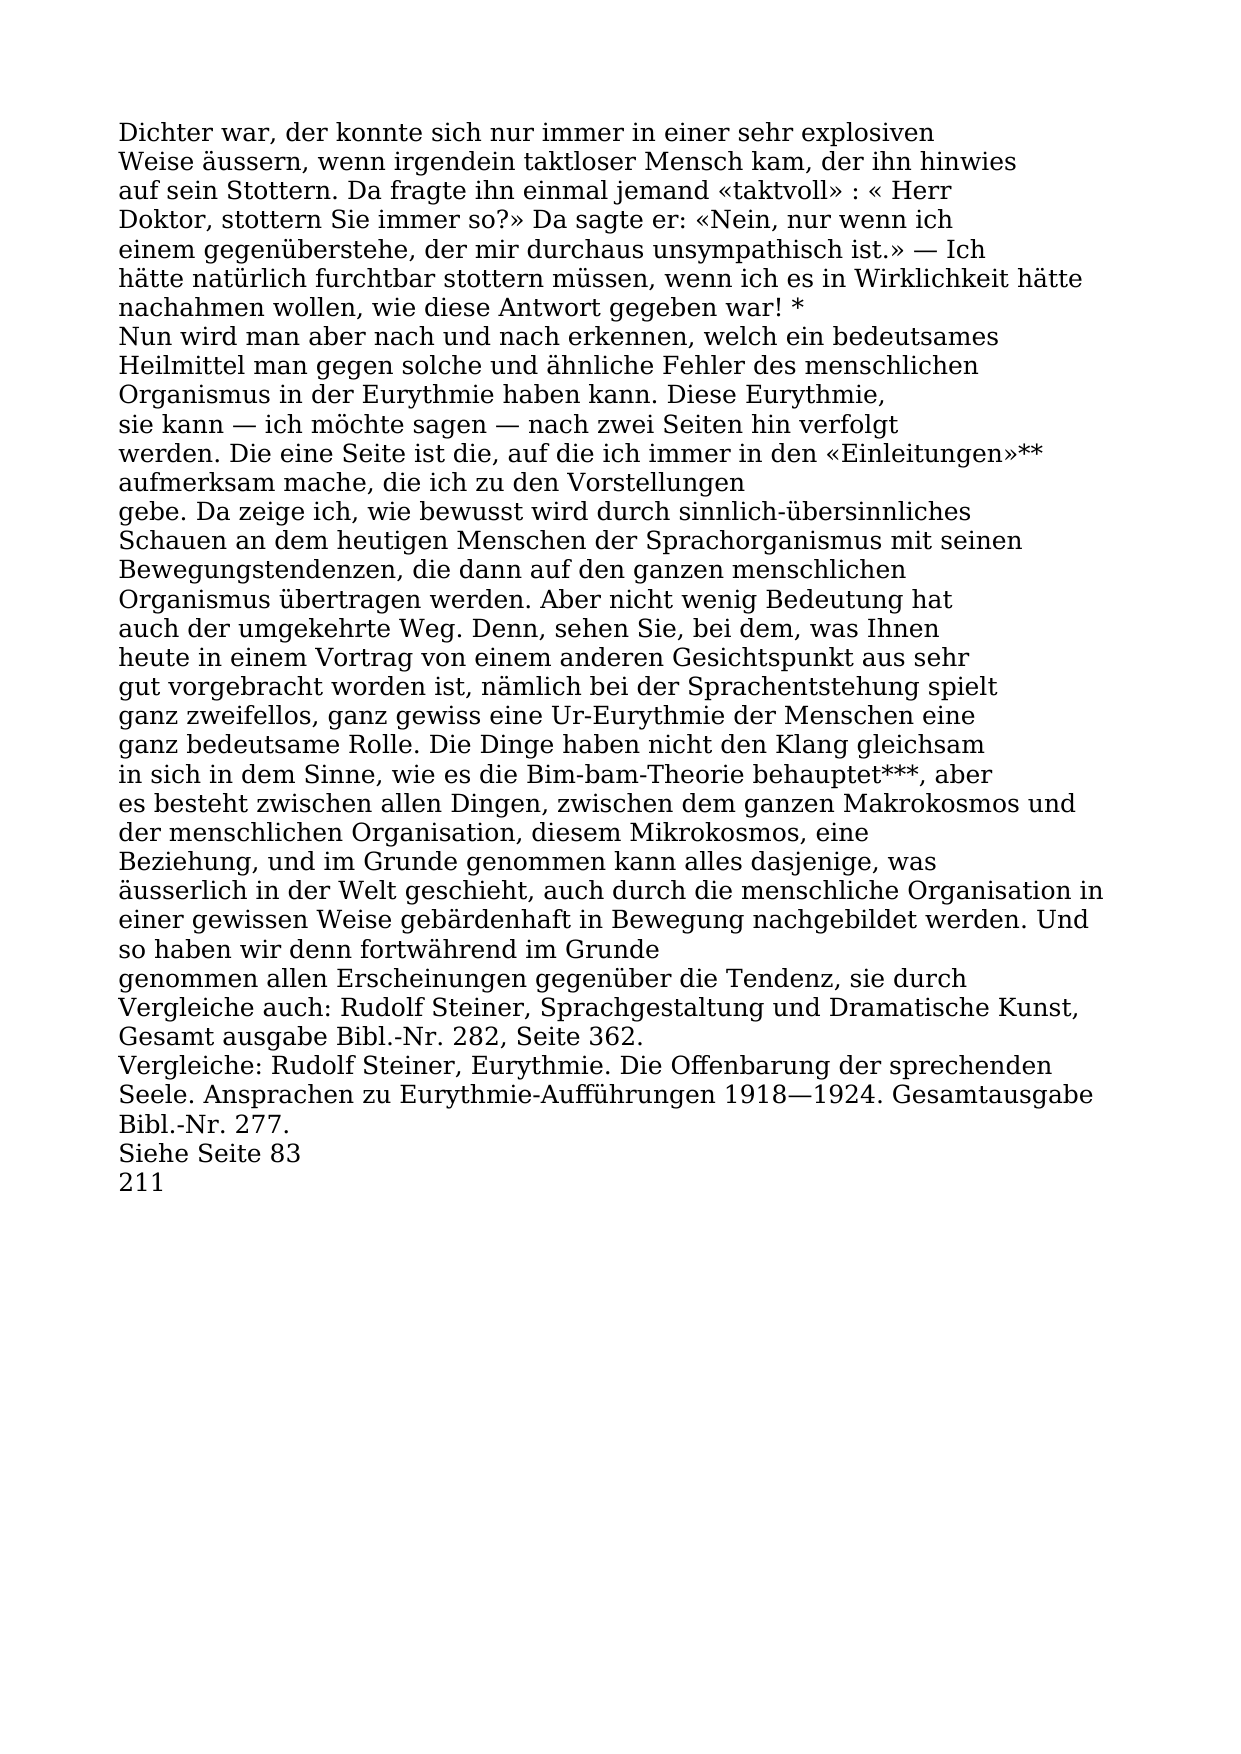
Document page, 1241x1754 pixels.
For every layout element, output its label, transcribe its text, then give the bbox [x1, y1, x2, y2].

text hätte natürlich furchtbar stottern müssen, wenn ich es in Wirklichkeit hätte nachahmen wollen, wie diese Antwort gegeben war! * [118, 264, 1122, 322]
text Beziehung, und im Grunde genommen kann alles dasjenige, was [118, 847, 1122, 876]
text gebe. Da zeige ich, wie bewusst wird durch sinnlich-übersinnliches [118, 497, 1122, 526]
text es besteht zwischen allen Dingen, zwischen dem ganzen Makrokosmos und der menschlichen Organisation, diesem Mikrokosmos, eine [118, 789, 1122, 847]
text gut vorgebracht worden ist, nämlich bei der Sprachentstehung spielt [118, 672, 1122, 701]
text Schauen an dem heutigen Menschen der Sprachorganismus mit seinen Bewegungstendenzen, die dann auf den ganzen menschlichen [118, 526, 1122, 585]
text auch der umgekehrte Weg. Denn, sehen Sie, bei dem, was Ihnen [118, 614, 1122, 643]
text äusserlich in der Welt geschieht, auch durch die menschliche Organisation in einer gewissen Weise gebärdenhaft in Bewegung nachgebildet werden. Und so haben wir denn fortwährend im Grunde [118, 876, 1122, 964]
text Vergleiche: Rudolf Steiner, Eurythmie. Die Offenbarung der sprechenden Seele. Ansprachen zu Eurythmie-Aufführungen 1918—1924. Gesamtausgabe Bibl.-Nr. 277. [118, 1051, 1122, 1139]
text Vergleiche auch: Rudolf Steiner, Sprachgestaltung und Dramatische Kunst, Gesamt ausgabe Bibl.-Nr. 282, Seite 362. [118, 993, 1122, 1051]
text Organismus übertragen werden. Aber nicht wenig Bedeutung hat [118, 585, 1122, 614]
text ganz zweifellos, ganz gewiss eine Ur-Eurythmie der Menschen eine [118, 701, 1122, 731]
text werden. Die eine Seite ist die, auf die ich immer in den «Einleitungen»** aufmerksam mache, die ich zu den Vorstellungen [118, 439, 1122, 497]
text Dichter war, der konnte sich nur immer in einer sehr explosiven [118, 118, 1122, 147]
text heute in einem Vortrag von einem anderen Gesichtspunkt aus sehr [118, 643, 1122, 672]
text Siehe Seite 83 [118, 1139, 1122, 1168]
text in sich in dem Sinne, wie es die Bim-bam-Theorie behauptet***, aber [118, 760, 1122, 789]
text sie kann — ich möchte sagen — nach zwei Seiten hin verfolgt [118, 410, 1122, 439]
text Weise äussern, wenn irgendein taktloser Mensch kam, der ihn hinwies [118, 147, 1122, 176]
text genommen allen Erscheinungen gegenüber die Tendenz, sie durch [118, 964, 1122, 993]
text Nun wird man aber nach und nach erkennen, welch ein bedeutsames Heilmittel man gegen solche und ähnliche Fehler des menschlichen Organismus in der Eurythmie haben kann. Diese Eurythmie, [118, 322, 1122, 410]
text ganz bedeutsame Rolle. Die Dinge haben nicht den Klang gleichsam [118, 731, 1122, 760]
text einem gegenüberstehe, der mir durchaus unsympathisch ist.» — Ich [118, 235, 1122, 264]
text auf sein Stottern. Da fragte ihn einmal jemand «taktvoll» : « Herr [118, 176, 1122, 206]
text 211 [118, 1168, 1122, 1197]
text Doktor, stottern Sie immer so?» Da sagte er: «Nein, nur wenn ich [118, 206, 1122, 235]
